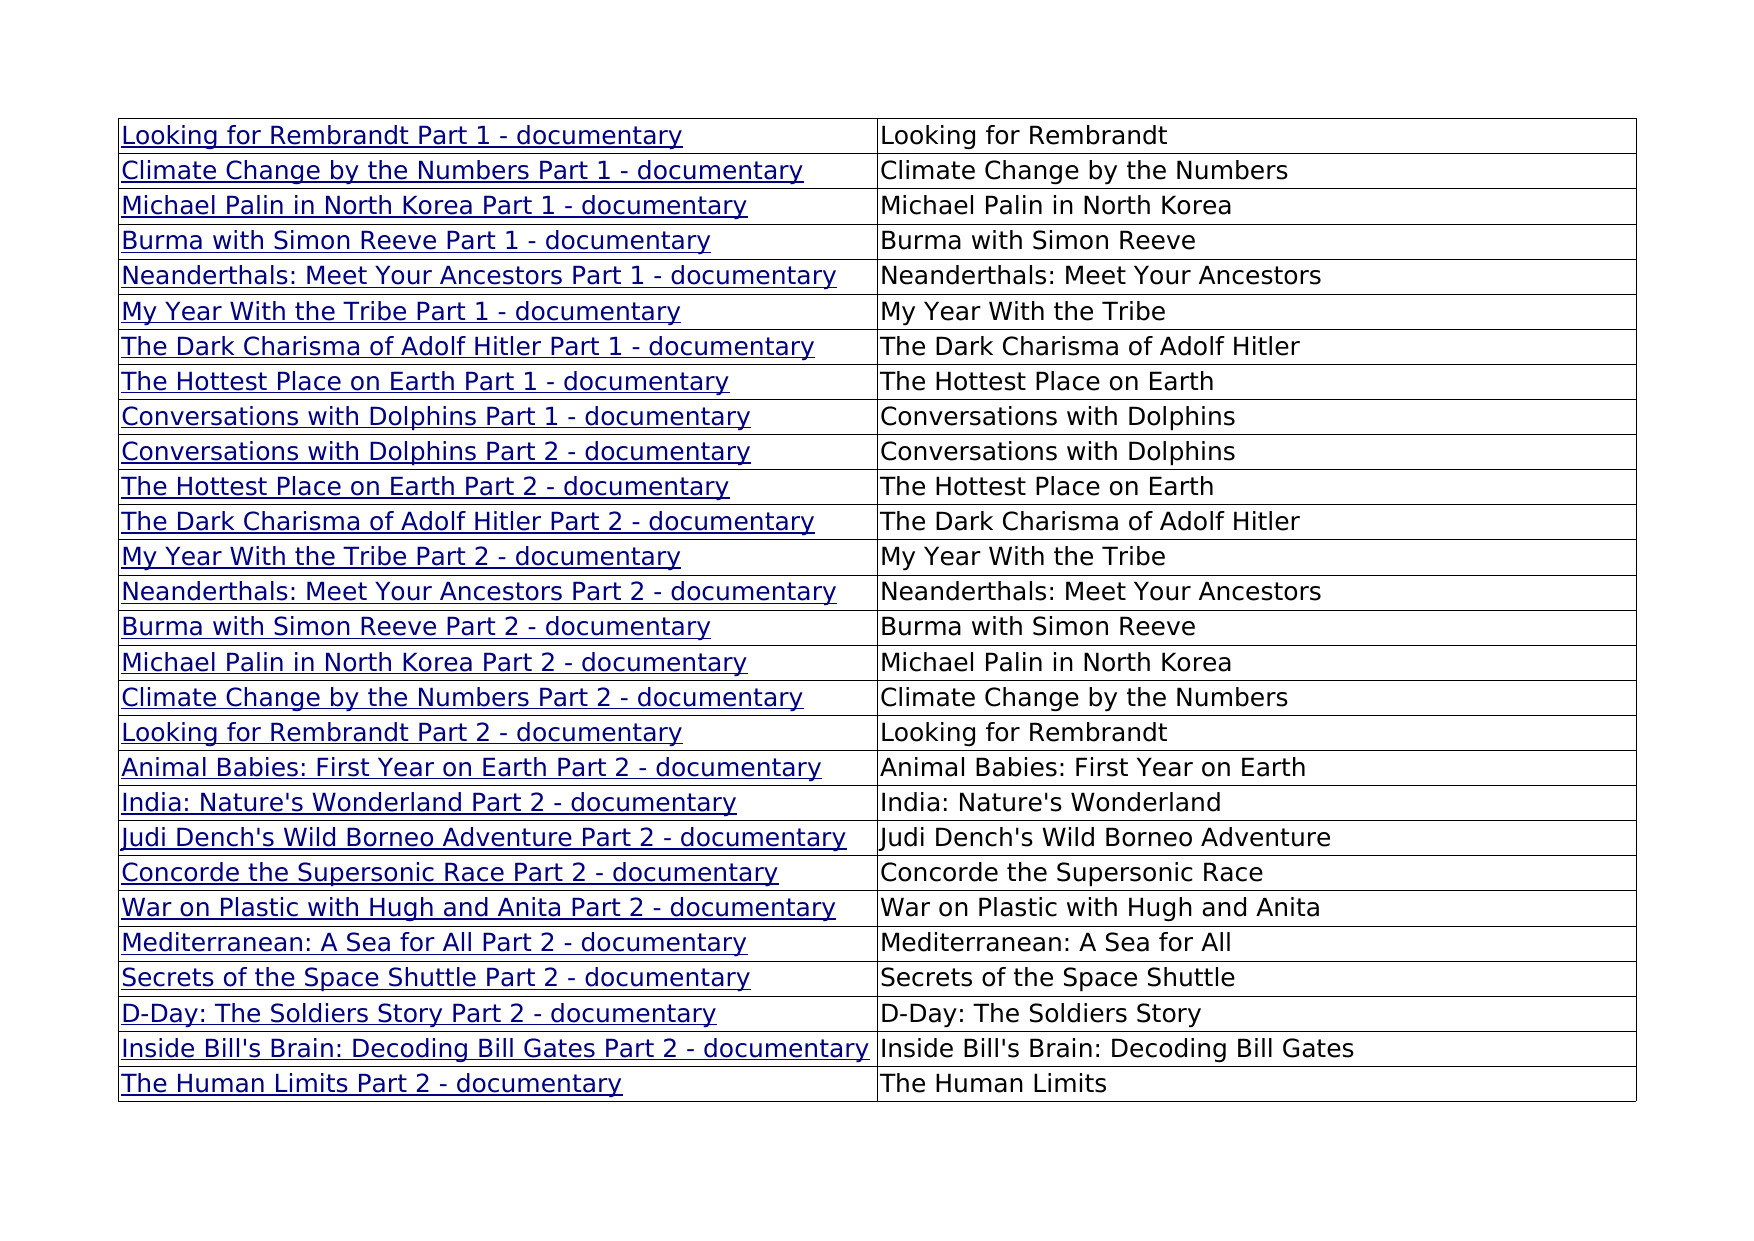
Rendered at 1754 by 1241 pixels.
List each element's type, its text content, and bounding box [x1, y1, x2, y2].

table_cell The Hottest Place on Earth Part 1 - documentary [119, 365, 877, 399]
table_cell Mediterranean: A Sea for All [878, 927, 1636, 961]
table_cell War on Plastic with Hugh and Anita [878, 891, 1636, 926]
table_cell The Hottest Place on Earth [878, 365, 1636, 399]
table_cell Neanderthals: Meet Your Ancestors Part 2 - documentary [119, 576, 877, 609]
table_cell Burma with Simon Reeve Part 2 - documentary [119, 611, 877, 645]
table_cell Looking for Rembrandt [878, 716, 1636, 750]
table_cell D-Day: The Soldiers Story Part 2 - documentary [119, 997, 877, 1031]
table_cell India: Nature's Wonderland Part 2 - documentary [119, 786, 877, 820]
table_cell Animal Babies: First Year on Earth [878, 751, 1636, 785]
table_cell Secrets of the Space Shuttle [878, 962, 1636, 996]
table_cell Looking for Rembrandt [878, 119, 1636, 153]
table_cell Conversations with Dolphins [878, 400, 1636, 434]
table_cell Looking for Rembrandt Part 1 - documentary [119, 119, 877, 153]
table_cell Judi Dench's Wild Borneo Adventure Part 2 - documentary [119, 821, 877, 855]
table_cell Concorde the Supersonic Race Part 2 - documentary [119, 856, 877, 890]
table_cell Michael Palin in North Korea [878, 189, 1636, 223]
table_cell Michael Palin in North Korea [878, 646, 1636, 680]
table_cell The Dark Charisma of Adolf Hitler Part 1 - documentary [119, 330, 877, 364]
table_cell Burma with Simon Reeve Part 1 - documentary [119, 225, 877, 258]
table_cell Inside Bill's Brain: Decoding Bill Gates [878, 1032, 1636, 1066]
table_cell The Hottest Place on Earth Part 2 - documentary [119, 470, 877, 504]
table_cell Michael Palin in North Korea Part 2 - documentary [119, 646, 877, 680]
table_cell Conversations with Dolphins Part 1 - documentary [119, 400, 877, 434]
table_cell Conversations with Dolphins [878, 435, 1636, 469]
table_cell Neanderthals: Meet Your Ancestors Part 1 - documentary [119, 260, 877, 294]
table_cell My Year With the Tribe [878, 295, 1636, 329]
table_cell My Year With the Tribe [878, 540, 1636, 574]
table_cell The Dark Charisma of Adolf Hitler [878, 505, 1636, 539]
table_cell Conversations with Dolphins Part 2 - documentary [119, 435, 877, 469]
table_cell The Dark Charisma of Adolf Hitler [878, 330, 1636, 364]
table_cell India: Nature's Wonderland [878, 786, 1636, 820]
table_cell My Year With the Tribe Part 2 - documentary [119, 540, 877, 574]
table_cell Secrets of the Space Shuttle Part 2 - documentary [119, 962, 877, 996]
table_cell Mediterranean: A Sea for All Part 2 - documentary [119, 927, 877, 961]
table_cell Climate Change by the Numbers Part 2 - documentary [119, 681, 877, 715]
table_cell War on Plastic with Hugh and Anita Part 2 - documentary [119, 891, 877, 926]
table_cell Burma with Simon Reeve [878, 611, 1636, 645]
table_cell Inside Bill's Brain: Decoding Bill Gates Part 2 - documentary [119, 1032, 877, 1066]
table_cell Neanderthals: Meet Your Ancestors [878, 576, 1636, 609]
table_cell Concorde the Supersonic Race [878, 856, 1636, 890]
table_cell The Hottest Place on Earth [878, 470, 1636, 504]
table_cell The Human Limits [878, 1067, 1636, 1101]
table_cell Climate Change by the Numbers [878, 154, 1636, 188]
table_cell Judi Dench's Wild Borneo Adventure [878, 821, 1636, 855]
table_cell The Dark Charisma of Adolf Hitler Part 2 - documentary [119, 505, 877, 539]
table_cell Climate Change by the Numbers Part 1 - documentary [119, 154, 877, 188]
table_cell Looking for Rembrandt Part 2 - documentary [119, 716, 877, 750]
table_cell Climate Change by the Numbers [878, 681, 1636, 715]
table_cell Neanderthals: Meet Your Ancestors [878, 260, 1636, 294]
table_cell Burma with Simon Reeve [878, 225, 1636, 258]
table_cell D-Day: The Soldiers Story [878, 997, 1636, 1031]
table_cell My Year With the Tribe Part 1 - documentary [119, 295, 877, 329]
table_cell Michael Palin in North Korea Part 1 - documentary [119, 189, 877, 223]
table_cell The Human Limits Part 2 - documentary [119, 1067, 877, 1101]
table_cell Animal Babies: First Year on Earth Part 2 - documentary [119, 751, 877, 785]
